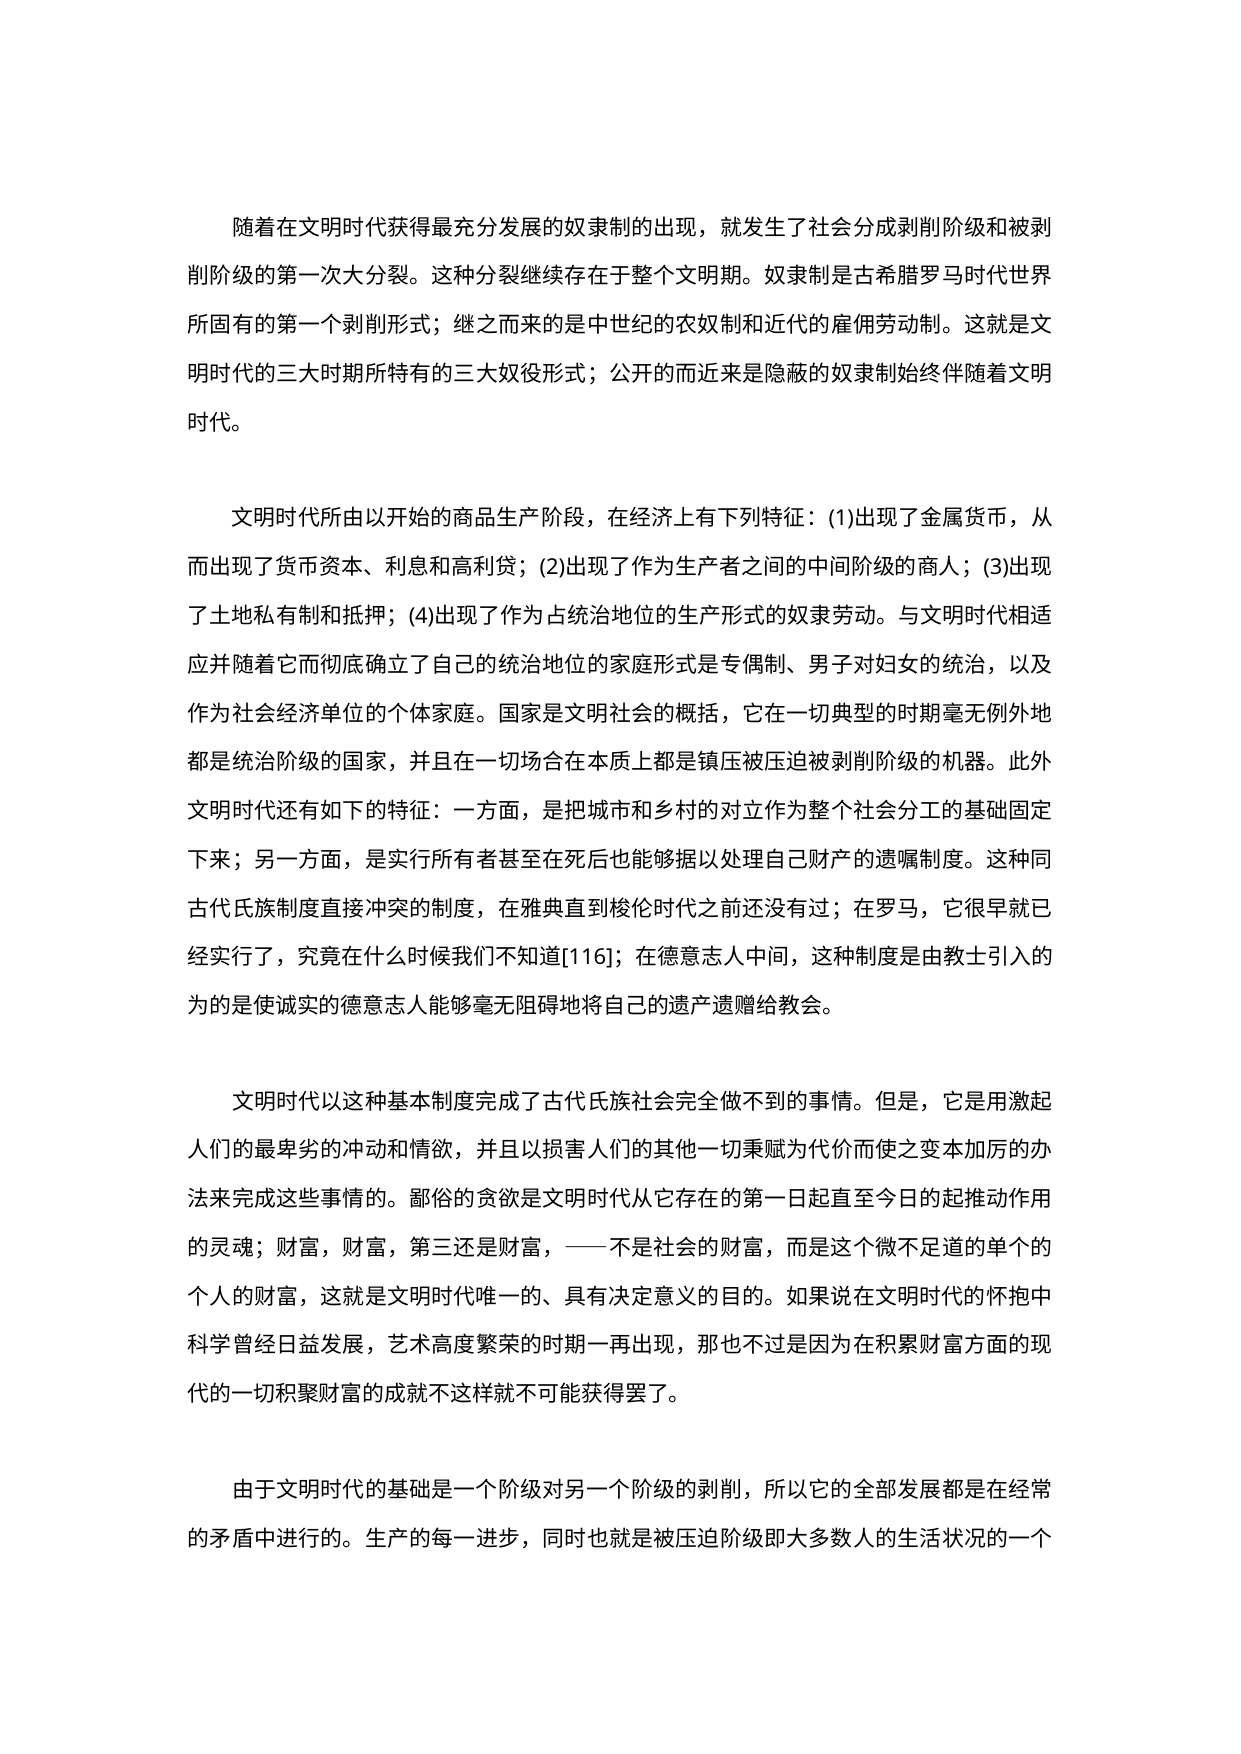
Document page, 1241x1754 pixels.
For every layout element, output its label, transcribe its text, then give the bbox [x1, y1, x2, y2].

text 随着在文明时代获得最充分发展的奴隶制的出现，就发生了社会分成剥削阶级和被剥削阶级的第一次大分裂。这种分裂继续存在于整个文明期。奴隶制是古希腊罗马时代世界所固有的第一个剥削形式；继之而来的是中世纪的农奴制和近代的雇佣劳动制。这就是文明时代的三大时期所特有的三大奴役形式；公开的而近来是隐蔽的奴隶制始终伴随着文明时代。 [187, 209, 1053, 437]
text 文明时代所由以开始的商品生产阶段，在经济上有下列特征：(1)出现了金属货币，从而出现了货币资本、利息和高利贷；(2)出现了作为生产者之间的中间阶级的商人；(3)出现了土地私有制和抵押；(4)出现了作为占统治地位的生产形式的奴隶劳动。与文明时代相适应并随着它而彻底确立了自己的统治地位的家庭形式是专偶制、男子对妇女的统治，以及作为社会经济单位的个体家庭。国家是文明社会的概括，它在一切典型的时期毫无例外地都是统治阶级的国家，并且在一切场合在本质上都是镇压被压迫被剥削阶级的机器。此外，文明时代还有如下的特征：一方面，是把城市和乡村的对立作为整个社会分工的基础固定下来；另一方面，是实行所有者甚至在死后也能够据以处理自己财产的遗嘱制度。这种同古代氏族制度直接冲突的制度，在雅典直到梭伦时代之前还没有过；在罗马，它很早就已经实行了，究竟在什么时候我们不知道[116]；在德意志人中间，这种制度是由教士引入的，为的是使诚实的德意志人能够毫无阻碍地将自己的遗产遗赠给教会。 [187, 500, 1053, 1020]
text 文明时代以这种基本制度完成了古代氏族社会完全做不到的事情。但是，它是用激起人们的最卑劣的冲动和情欲，并且以损害人们的其他一切秉赋为代价而使之变本加厉的办法来完成这些事情的。鄙俗的贪欲是文明时代从它存在的第一日起直至今日的起推动作用的灵魂；财富，财富，第三还是财富，——不是社会的财富，而是这个微不足道的单个的个人的财富，这就是文明时代唯一的、具有决定意义的目的。如果说在文明时代的怀抱中科学曾经日益发展，艺术高度繁荣的时期一再出现，那也不过是因为在积累财富方面的现代的一切积聚财富的成就不这样就不可能获得罢了。 [187, 1083, 1053, 1408]
text 由于文明时代的基础是一个阶级对另一个阶级的剥削，所以它的全部发展都是在经常的矛盾中进行的。生产的每一进步，同时也就是被压迫阶级即大多数人的生活状况的一个 [187, 1472, 1053, 1553]
